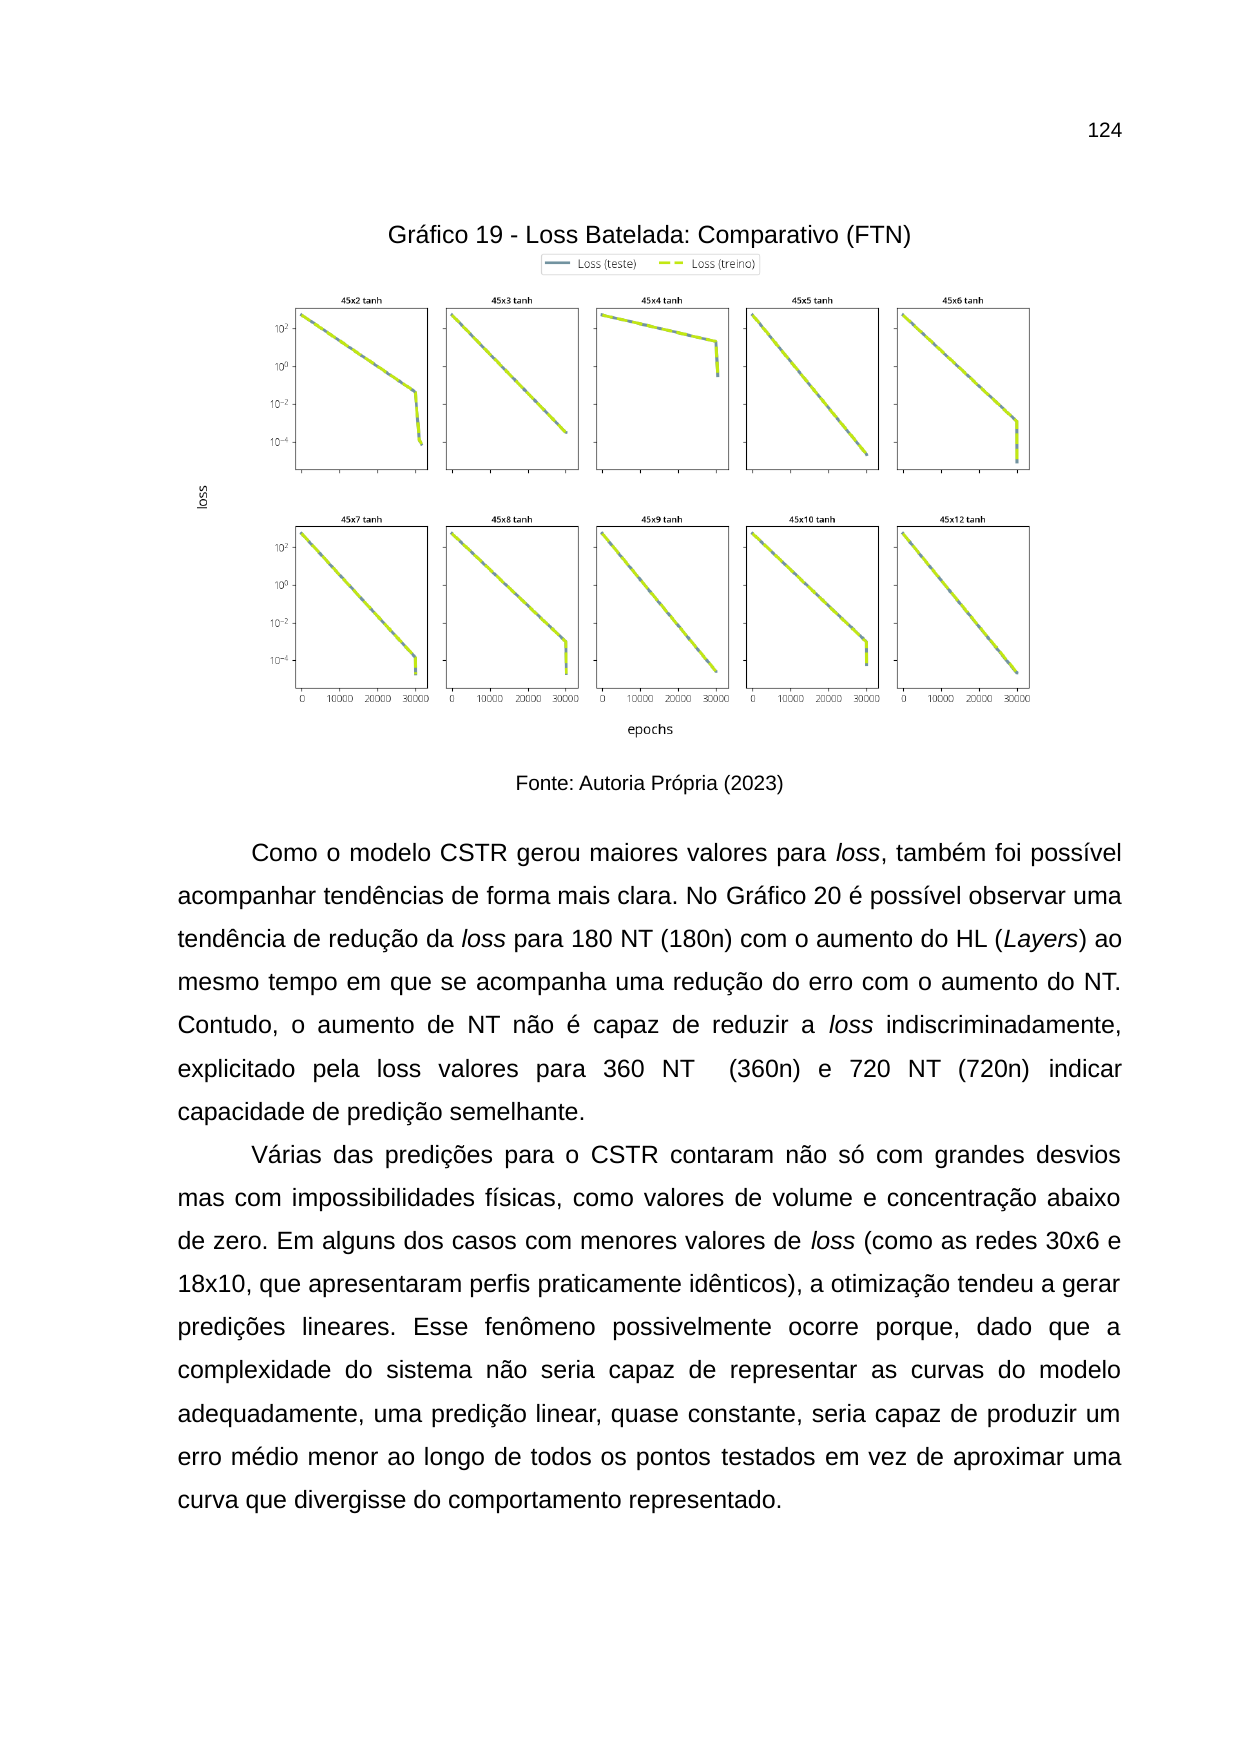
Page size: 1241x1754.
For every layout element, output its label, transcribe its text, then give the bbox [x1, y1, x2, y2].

picture [177, 248, 1123, 742]
text Fonte: Autoria Própria (2023) [177, 771, 1122, 795]
text Várias das predições para o CSTR contaram não só com grandes desvios mas com impossibilidades físicas, como valores de volume e concentração abaixo de zero. Em alguns dos casos com menores valores de loss (como as redes 30x6 e 18x10, que apresentaram perfis praticamente idênticos), a otimização tendeu a gerar predições lineares. Esse fenômeno possivelmente ocorre porque, dado que a complexidade do sistema não seria capaz de representar as curvas do modelo adequadamente, uma predição linear, quase constante, seria capaz de produzir um erro médio menor ao longo de todos os pontos testados em vez de aproximar uma curva que divergisse do comportamento representado. [177, 1140, 1122, 1513]
text Gráfico 19 - Loss Batelada: Comparativo (FTN) [177, 220, 1122, 248]
text Como o modelo CSTR gerou maiores valores para loss, também foi possível acompanhar tendências de forma mais clara. No Gráfico 20 é possível observar uma tendência de redução da loss para 180 NT (180n) com o aumento do HL (Layers) ao mesmo tempo em que se acompanha uma redução do erro com o aumento do NT. Contudo, o aumento de NT não é capaz de reduzir a loss indiscriminadamente, explicitado pela loss valores para 360 NT (360n) e 720 NT (720n) indicar capacidade de predição semelhante. [177, 838, 1122, 1125]
